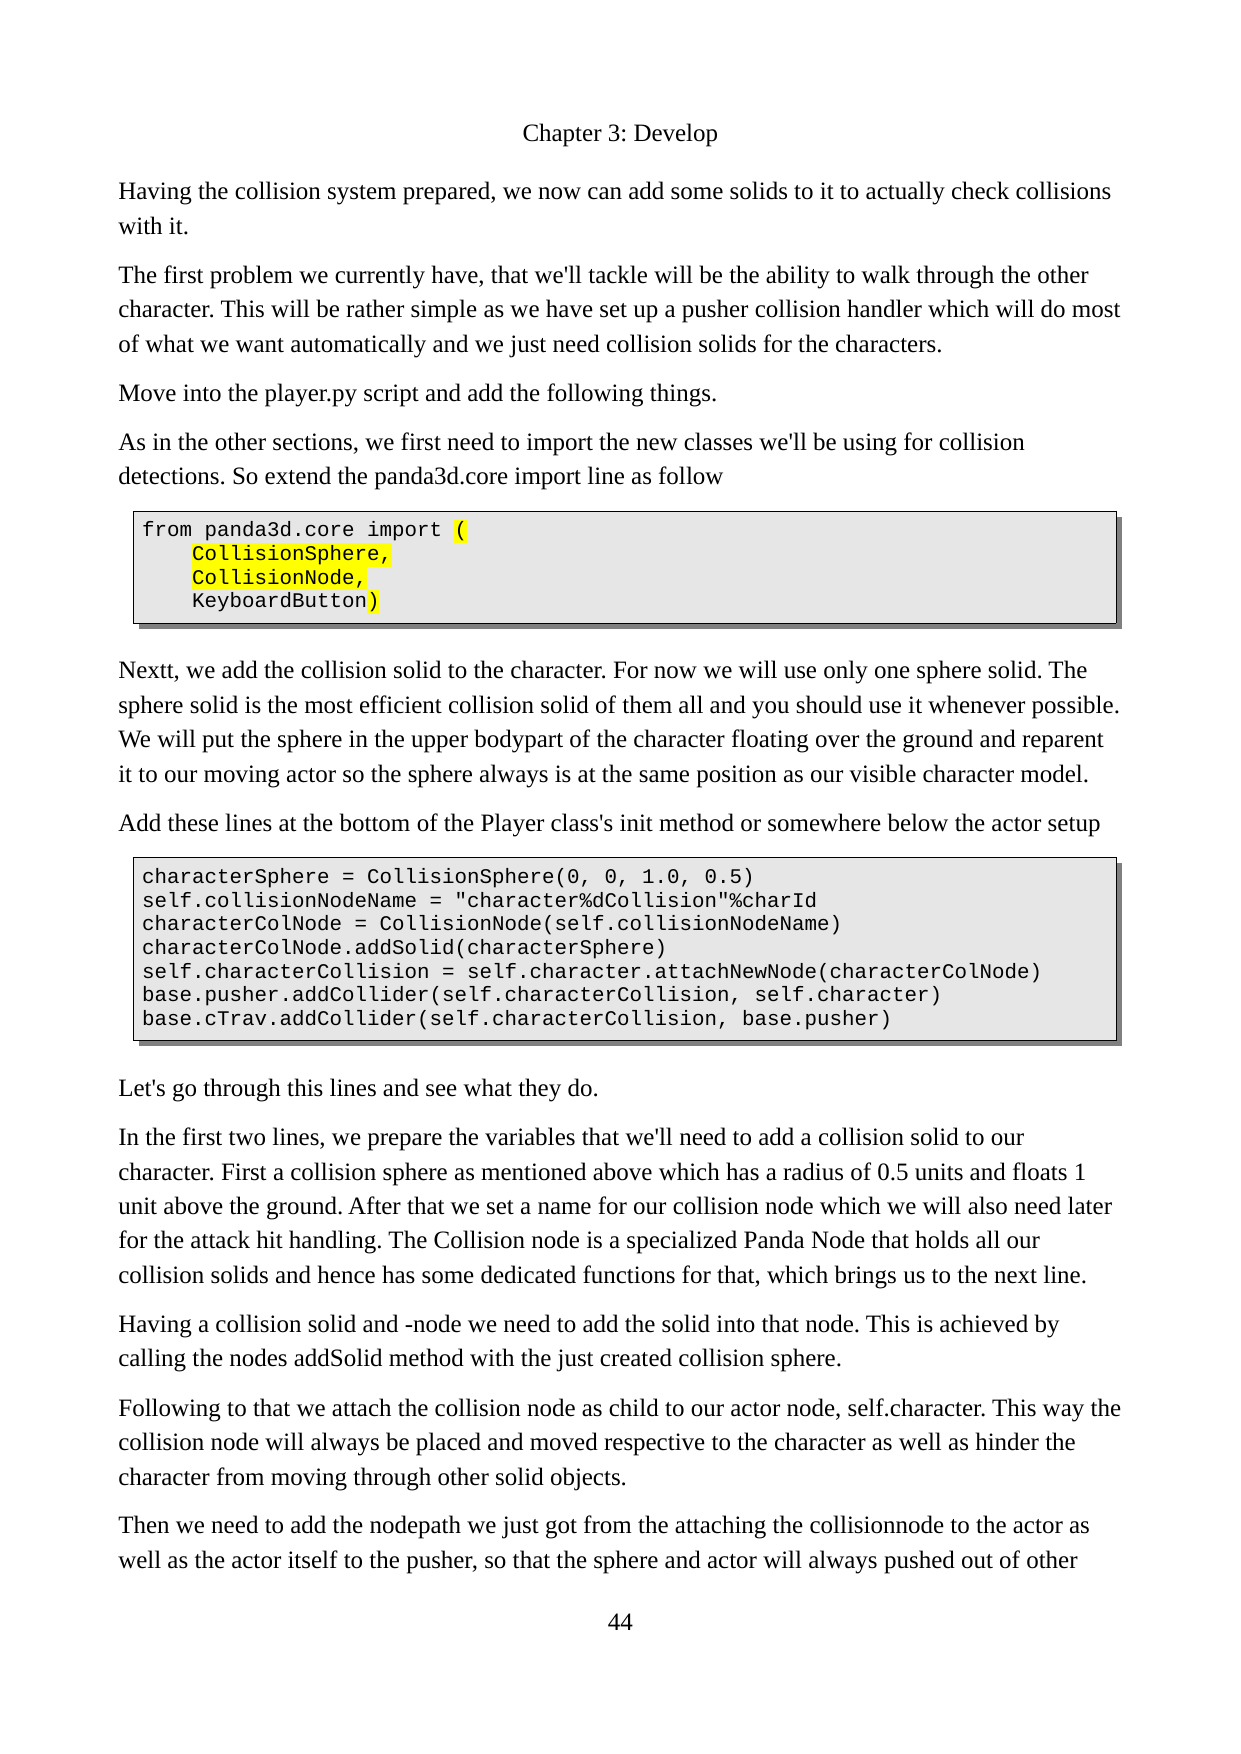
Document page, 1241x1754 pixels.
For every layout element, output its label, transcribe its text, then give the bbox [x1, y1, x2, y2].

text KeyboardButton) [134, 581, 1116, 623]
text characterColNode.addSolid(characterSphere) [134, 928, 1116, 952]
text characterColNode = CollisionNode(self.collisionNodeName) [134, 904, 1116, 928]
text In the first two lines, we prepare the variables that we'll need to add a collision solid to our character. First a collision sphere as mentioned above which has a radius of 0.5 units and floats 1 unit above the ground. After that we set a name for our collision node which we will also need later for the attack hit handling. The Collision node is a specialized Panda Node that holds all our collision solids and hence has some dedicated functions for that, which brings us to the next line. [118, 1122, 1122, 1289]
text Following to that we attach the collision node as child to our actor node, self.character. This way the collision node will always be placed and moved respective to the character as well as hinder the character from moving through other solid objects. [118, 1393, 1122, 1490]
text base.pusher.addCollider(self.characterCollision, self.character) [134, 975, 1116, 999]
text characterSphere = CollisionSphere(0, 0, 1.0, 0.5) [134, 858, 1116, 881]
text As in the other sections, we first need to import the new classes we'll be using for collision detections. So extend the panda3d.core import line as follow [118, 427, 1122, 490]
text from panda3d.core import ( [134, 512, 1116, 534]
text Move into the player.py script and add the following things. [118, 378, 1122, 407]
text Having the collision system prepared, we now can add some solids to it to actually check collisions with it. [118, 176, 1122, 239]
text Having a collision solid and -node we need to add the solid into that node. This is achieved by calling the nodes addSolid method with the just created collision sphere. [118, 1309, 1122, 1372]
text self.collisionNodeName = "character%dCollision"%charId [134, 881, 1116, 904]
text base.cTrav.addCollider(self.characterCollision, base.pusher) [134, 999, 1116, 1040]
text CollisionSphere, [134, 534, 1116, 558]
text The first problem we currently have, that we'll tackle will be the ability to walk through the other character. This will be rather simple as we have set up a pusher collision handler which will do most of what we want automatically and we just need collision solids for the characters. [118, 260, 1122, 358]
text Nextt, we add the collision solid to the character. For now we will use only one sphere solid. The sphere solid is the most efficient collision solid of them all and you should use it whenever possible. We will put the sphere in the upper bodypart of the character floating over the ground and reparent it to our moving actor so the sphere always is at the same position as our visible character model. [118, 656, 1122, 788]
text self.characterCollision = self.character.attachNewNode(characterColNode) [134, 952, 1116, 975]
text Add these lines at the bottom of the Player class's init method or somewhere below the actor setup [118, 808, 1122, 837]
text Then we need to add the nodepath we just got from the attaching the collisionnode to the actor as well as the actor itself to the pusher, so that the sphere and actor will always pushed out of other [118, 1511, 1122, 1574]
text CollisionNode, [134, 558, 1116, 581]
text Let's go through this lines and see what they do. [118, 1073, 1122, 1102]
